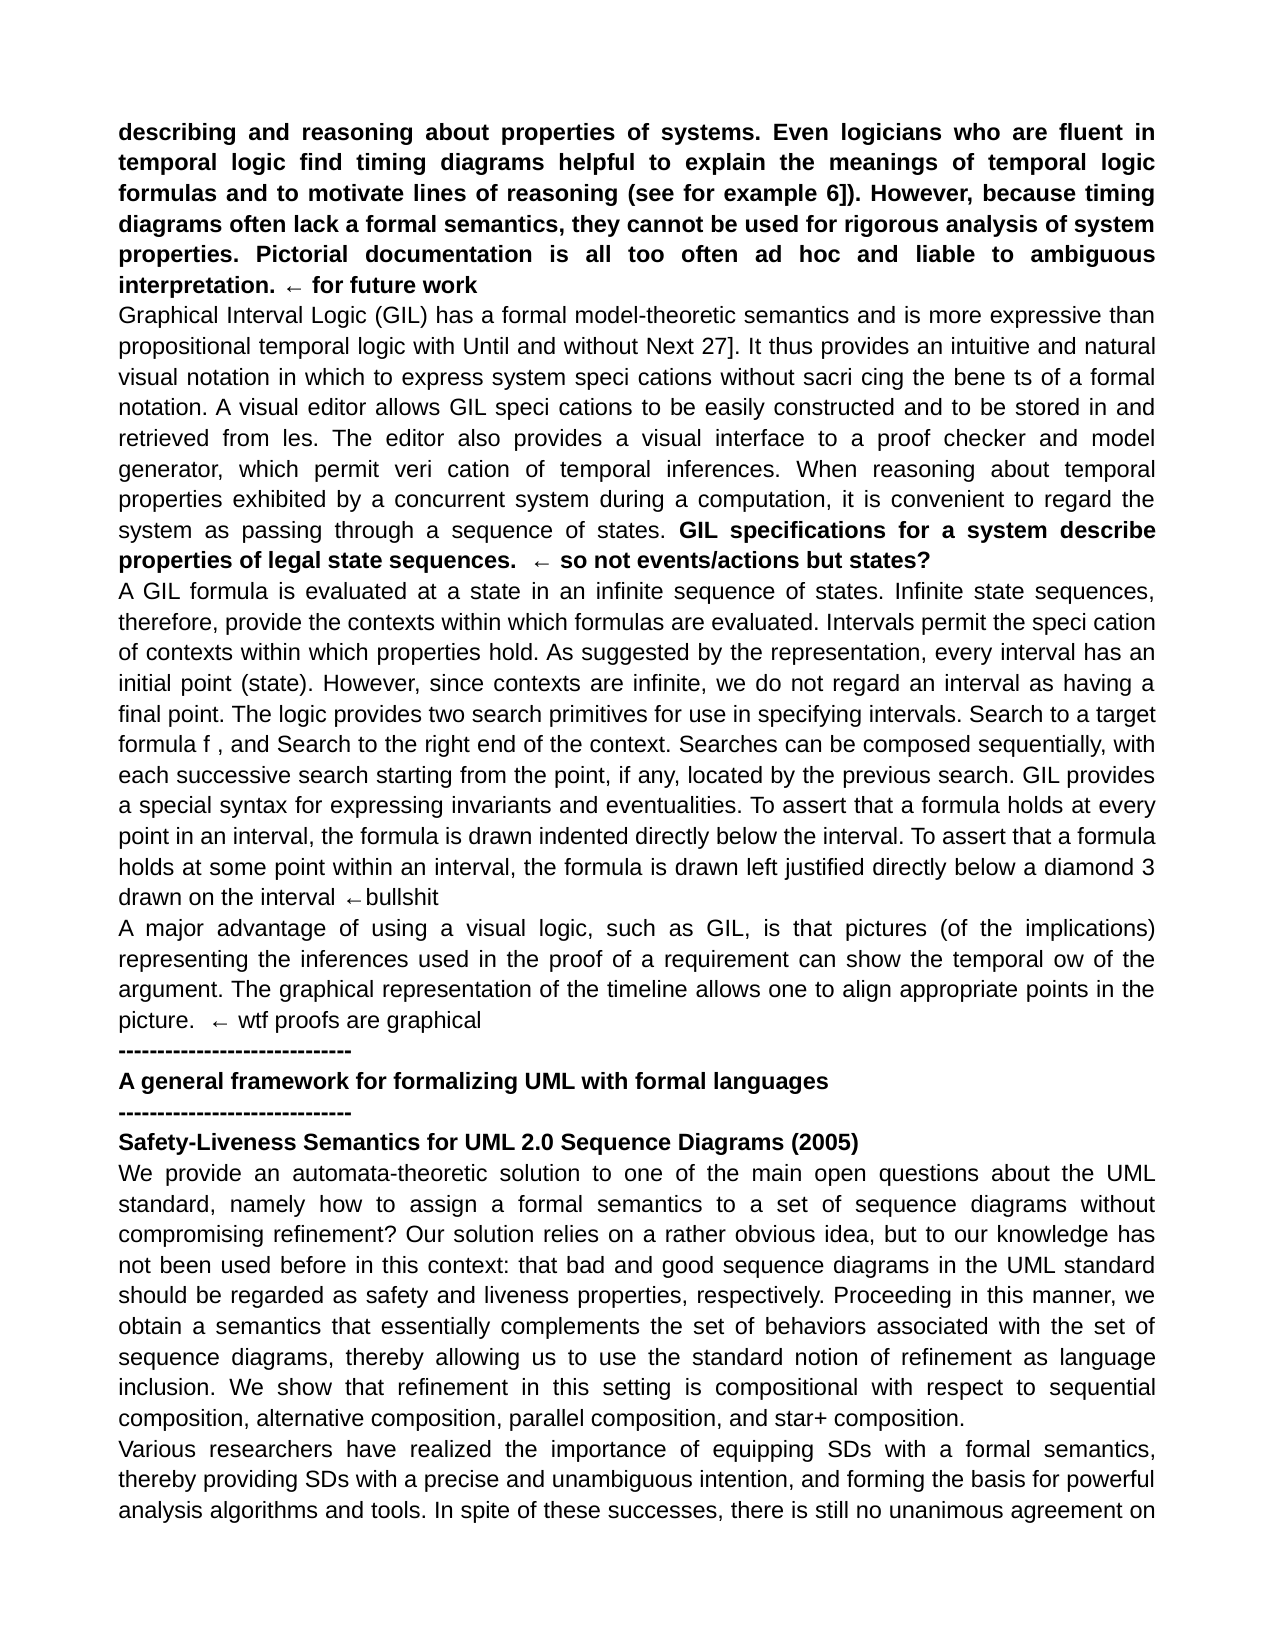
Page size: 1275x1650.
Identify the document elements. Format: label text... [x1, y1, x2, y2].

text Safety-Liveness Semantics for UML 2.0 Sequence Diagrams (2005) [118, 1129, 1157, 1156]
text Various researchers have realized the importance of equipping SDs with a formal semantics, thereby providing SDs with a precise and unambiguous intention, and forming the basis for powerful analysis algorithms and tools. In spite of these successes, there is still no unanimous agreement on [118, 1435, 1157, 1523]
text A general framework for formalizing UML with formal languages [118, 1067, 1157, 1094]
text A GIL formula is evaluated at a state in an infinite sequence of states. Infinite state sequences, therefore, provide the contexts within which formulas are evaluated. Intervals permit the speci cation of contexts within which properties hold. As suggested by the representation, every interval has an initial point (state). However, since contexts are infinite, we do not regard an interval as having a final point. The logic provides two search primitives for use in specifying intervals. Search to a target formula f , and Search to the right end of the context. Searches can be composed sequentially, with each successive search starting from the point, if any, located by the previous search. GIL provides a special syntax for expressing invariants and eventualities. To assert that a formula holds at every point in an interval, the formula is drawn indented directly below the interval. To assert that a formula holds at some point within an interval, the formula is drawn left justified directly below a diamond 3 drawn on the interval ←bullshit [118, 577, 1157, 911]
text Graphical Interval Logic (GIL) has a formal model-theoretic semantics and is more expressive than propositional temporal logic with Until and without Next 27]. It thus provides an intuitive and natural visual notation in which to express system speci cations without sacri cing the bene ts of a formal notation. A visual editor allows GIL speci cations to be easily constructed and to be stored in and retrieved from les. The editor also provides a visual interface to a proof checker and model generator, which permit veri cation of temporal inferences. When reasoning about temporal properties exhibited by a concurrent system during a computation, it is convenient to regard the system as passing through a sequence of states. GIL specifications for a system describe properties of legal state sequences. ← so not events/actions but states? [118, 302, 1157, 574]
text A major advantage of using a visual logic, such as GIL, is that pictures (of the implications) representing the inferences used in the proof of a requirement can show the temporal ow of the argument. The graphical representation of the timeline allows one to align appropriate points in the picture. ← wtf proofs are graphical [118, 914, 1157, 1033]
text We provide an automata-theoretic solution to one of the main open questions about the UML standard, namely how to assign a formal semantics to a set of sequence diagrams without compromising refinement? Our solution relies on a rather obvious idea, but to our knowledge has not been used before in this context: that bad and good sequence diagrams in the UML standard should be regarded as safety and liveness properties, respectively. Proceeding in this manner, we obtain a semantics that essentially complements the set of behaviors associated with the set of sequence diagrams, thereby allowing us to use the standard notion of refinement as language inclusion. We show that refinement in this setting is compositional with respect to sequential composition, alternative composition, parallel composition, and star+ composition. [118, 1159, 1157, 1431]
text ------------------------------ [118, 1037, 1157, 1064]
text describing and reasoning about properties of systems. Even logicians who are fluent in temporal logic find timing diagrams helpful to explain the meanings of temporal logic formulas and to motivate lines of reasoning (see for example 6]). However, because timing diagrams often lack a formal semantics, they cannot be used for rigorous analysis of system properties. Pictorial documentation is all too often ad hoc and liable to ambiguous interpretation. ← for future work [118, 118, 1157, 298]
text ------------------------------ [118, 1098, 1157, 1125]
